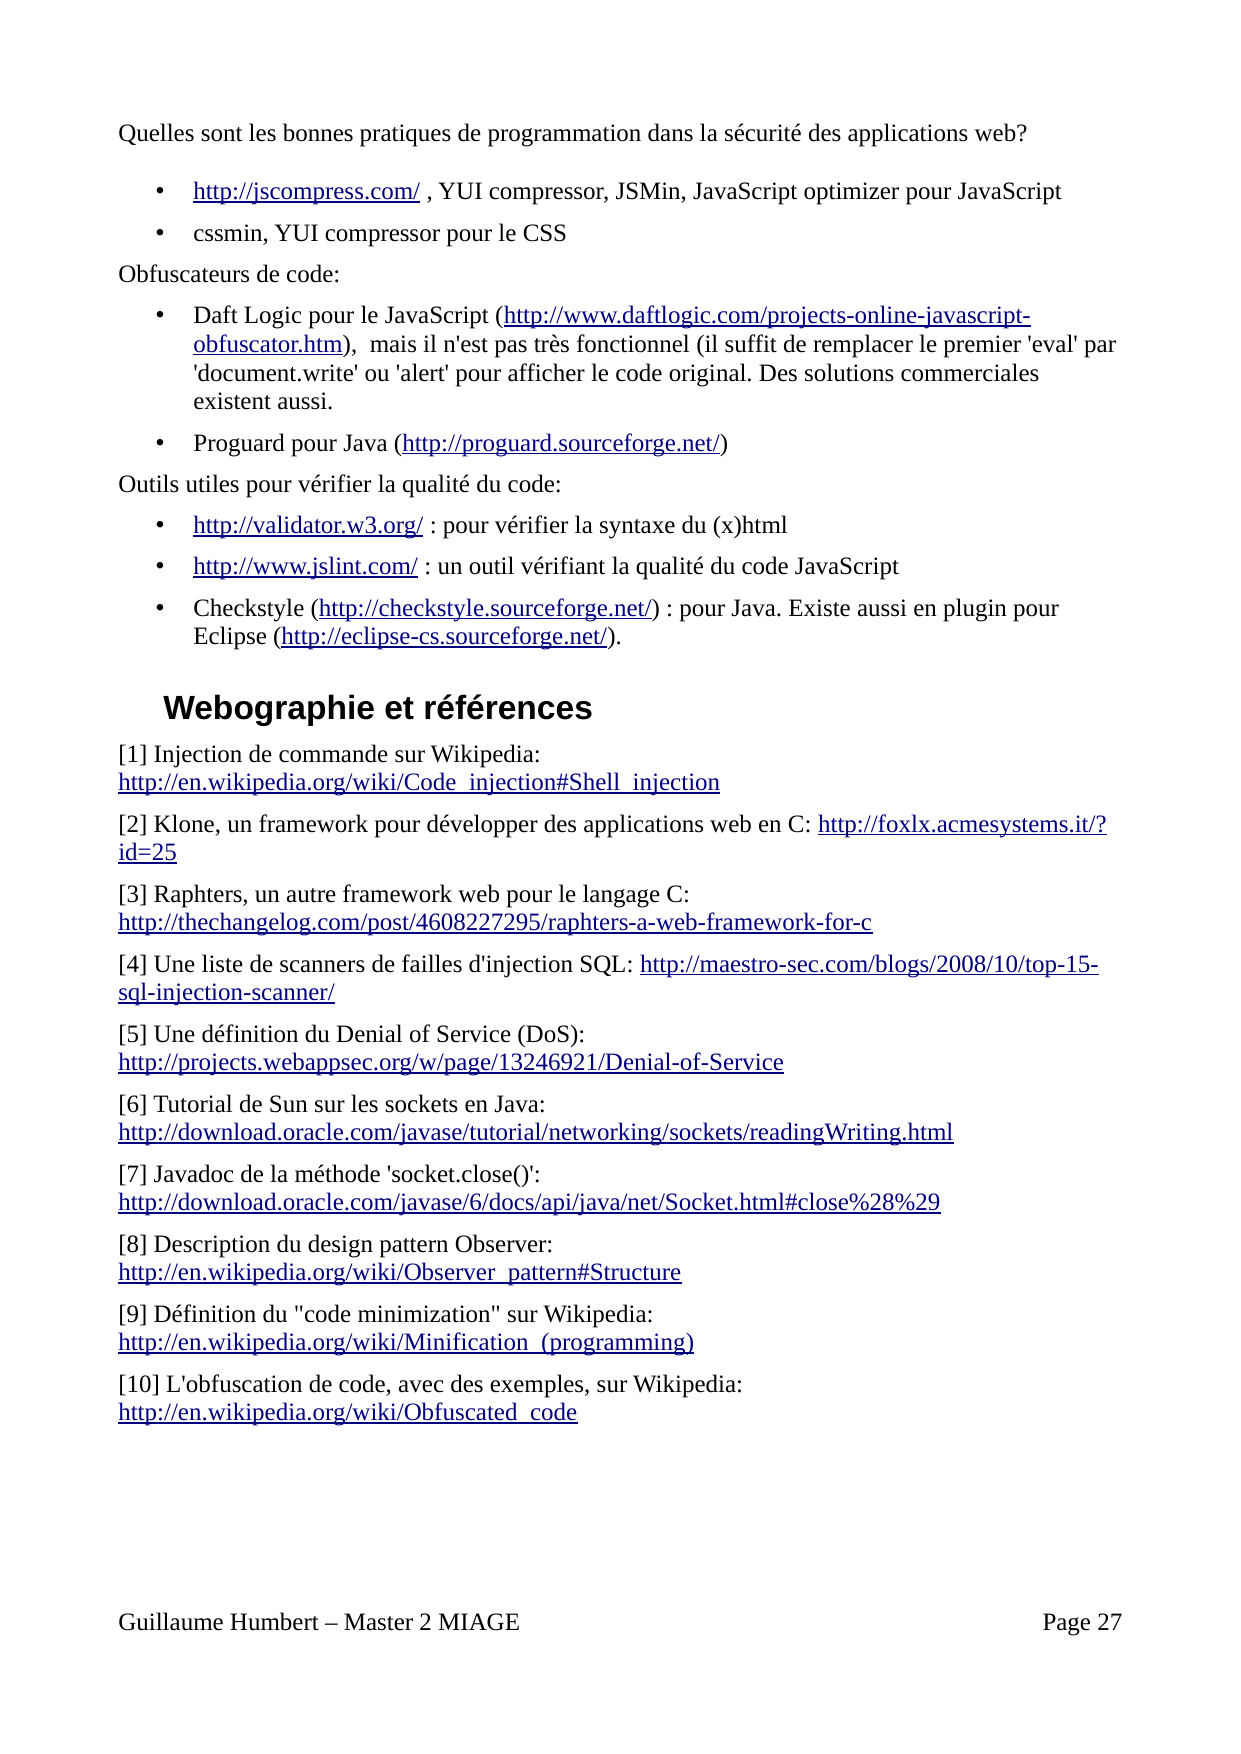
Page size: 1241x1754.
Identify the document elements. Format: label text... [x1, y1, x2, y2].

list http://jscompress.com/ , YUI compressor, JSMin, JavaScript optimizer pour JavaScript [156, 176, 1122, 205]
text [5] Une définition du Denial of Service (DoS): http://projects.webappsec.org/w/page/13246921/Denial-of-Service [118, 1019, 1122, 1076]
text Obfuscateurs de code: [118, 259, 1122, 288]
text [2] Klone, un framework pour développer des applications web en C: http://foxlx.acmesystems.it/?id=25 [118, 809, 1122, 866]
text [6] Tutorial de Sun sur les sockets en Java: http://download.oracle.com/javase/tutorial/networking/sockets/readingWriting.html [118, 1089, 1122, 1146]
list Daft Logic pour le JavaScript (http://www.daftlogic.com/projects-online-javascript-obfuscator.htm), mais il n'est pas très fonctionnel (il suffit de remplacer le premier 'eval' par 'document.write' ou 'alert' pour afficher le code original. Des solutions commerciales existent aussi. [156, 300, 1122, 415]
text [7] Javadoc de la méthode 'socket.close()': http://download.oracle.com/javase/6/docs/api/java/net/Socket.html#close%28%29 [118, 1159, 1122, 1216]
list http://validator.w3.org/ : pour vérifier la syntaxe du (x)html [156, 510, 1122, 539]
text [9] Définition du "code minimization" sur Wikipedia: http://en.wikipedia.org/wiki/Minification_(programming) [118, 1299, 1122, 1356]
list http://www.jslint.com/ : un outil vérifiant la qualité du code JavaScript [156, 551, 1122, 580]
subtitle Webographie et références [118, 688, 1122, 726]
text [1] Injection de commande sur Wikipedia: http://en.wikipedia.org/wiki/Code_injection#Shell_injection [118, 739, 1122, 796]
text [10] L'obfuscation de code, avec des exemples, sur Wikipedia: http://en.wikipedia.org/wiki/Obfuscated_code [118, 1369, 1122, 1426]
text [4] Une liste de scanners de failles d'injection SQL: http://maestro-sec.com/blogs/2008/10/top-15-sql-injection-scanner/ [118, 949, 1122, 1006]
list Proguard pour Java (http://proguard.sourceforge.net/) [156, 428, 1122, 456]
list cssmin, YUI compressor pour le CSS [156, 218, 1122, 246]
text [3] Raphters, un autre framework web pour le langage C: http://thechangelog.com/post/4608227295/raphters-a-web-framework-for-c [118, 879, 1122, 936]
text Outils utiles pour vérifier la qualité du code: [118, 469, 1122, 498]
list Checkstyle (http://checkstyle.sourceforge.net/) : pour Java. Existe aussi en plugin pour Eclipse (http://eclipse-cs.sourceforge.net/). [156, 593, 1122, 650]
text [8] Description du design pattern Observer: http://en.wikipedia.org/wiki/Observer_pattern#Structure [118, 1229, 1122, 1286]
